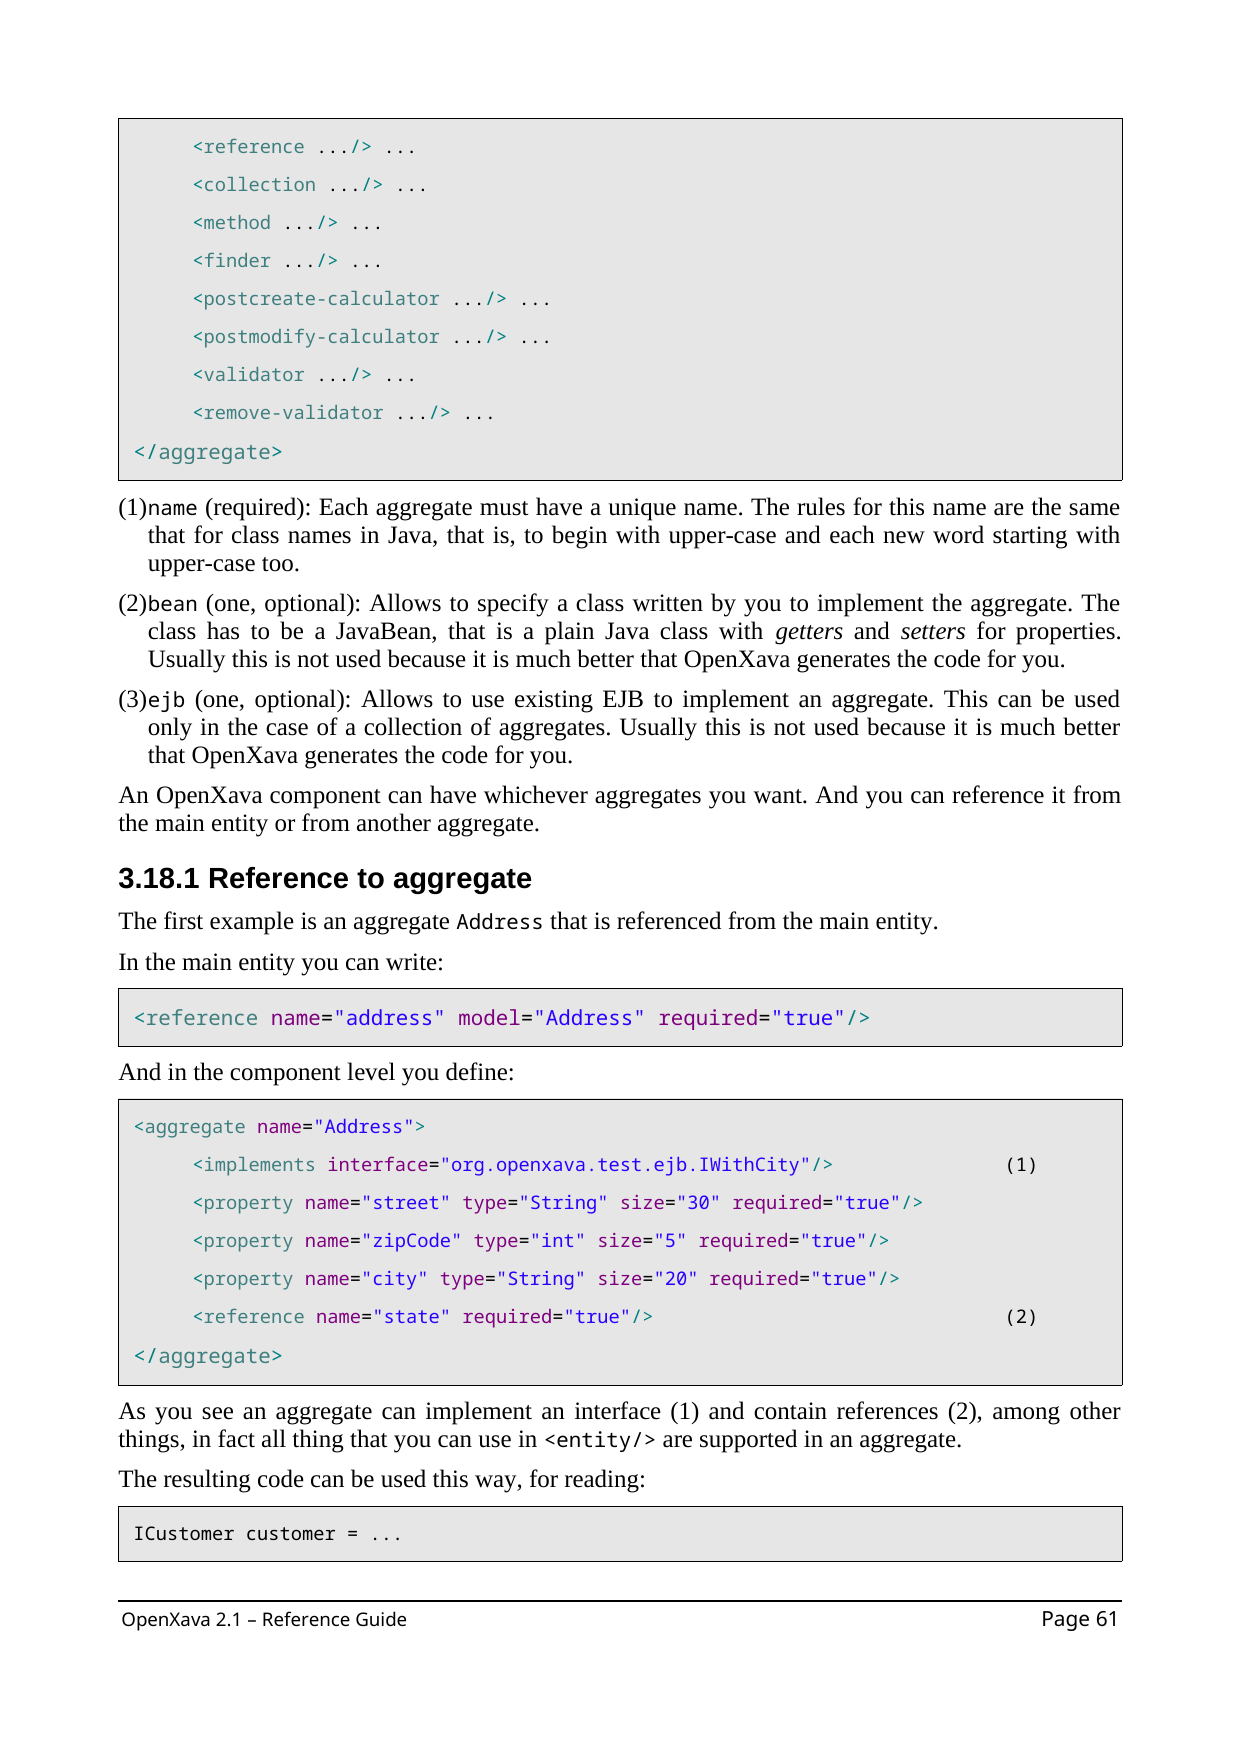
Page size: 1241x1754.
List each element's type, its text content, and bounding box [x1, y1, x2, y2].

text <aggregate name="Address"> [119, 1100, 1122, 1137]
text <collection .../> ... [119, 156, 1122, 194]
list bean (one, optional): Allows to specify a class written by you to implement the aggregate. The class has to be a JavaBean, that is a plain Java class with getters and setters for properties. Usually this is not used because it is much better that OpenXava generates the code for you. [118, 589, 1122, 673]
text </aggregate> [119, 1327, 1122, 1385]
text <reference .../> ... [119, 119, 1122, 156]
text And in the component level you define: [118, 1058, 1122, 1086]
text As you see an aggregate can implement an interface (1) and contain references (2), among other things, in fact all thing that you can use in <entity/> are supported in an aggregate. [118, 1397, 1122, 1453]
text <property name="city" type="String" size="20" required="true"/> [119, 1251, 1122, 1289]
text <validator .../> ... [119, 346, 1122, 384]
text <postcreate-calculator .../> ... [119, 270, 1122, 308]
text <reference name="address" model="Address" required="true"/> [119, 989, 1122, 1046]
text In the main entity you can write: [118, 948, 1122, 975]
text The first example is an aggregate Address that is referenced from the main entity. [118, 907, 1122, 935]
text The resulting code can be used this way, for reading: [118, 1466, 1122, 1493]
list ejb (one, optional): Allows to use existing EJB to implement an aggregate. This can be used only in the case of a collection of aggregates. Usually this is not used because it is much better that OpenXava generates the code for you. [118, 685, 1122, 769]
text <finder .../> ... [119, 232, 1122, 270]
text An OpenXava component can have whichever aggregates you want. And you can reference it from the main entity or from another aggregate. [118, 781, 1122, 837]
text <property name="zipCode" type="int" size="5" required="true"/> [119, 1213, 1122, 1251]
text <method .../> ... [119, 194, 1122, 232]
text <postmodify-calculator .../> ... [119, 308, 1122, 346]
text <remove-validator .../> ... [119, 384, 1122, 422]
subtitle Reference to aggregate [118, 862, 1122, 894]
text <implements interface="org.openxava.test.ejb.IWithCity"/> (1) [119, 1137, 1122, 1174]
text ICustomer customer = ... [119, 1507, 1122, 1561]
text </aggregate> [119, 422, 1122, 480]
list name (required): Each aggregate must have a unique name. The rules for this name are the same that for class names in Java, that is, to begin with upper-case and each new word starting with upper-case too. [118, 493, 1122, 576]
text <reference name="state" required="true"/> (2) [119, 1289, 1122, 1327]
text <property name="street" type="String" size="30" required="true"/> [119, 1174, 1122, 1213]
